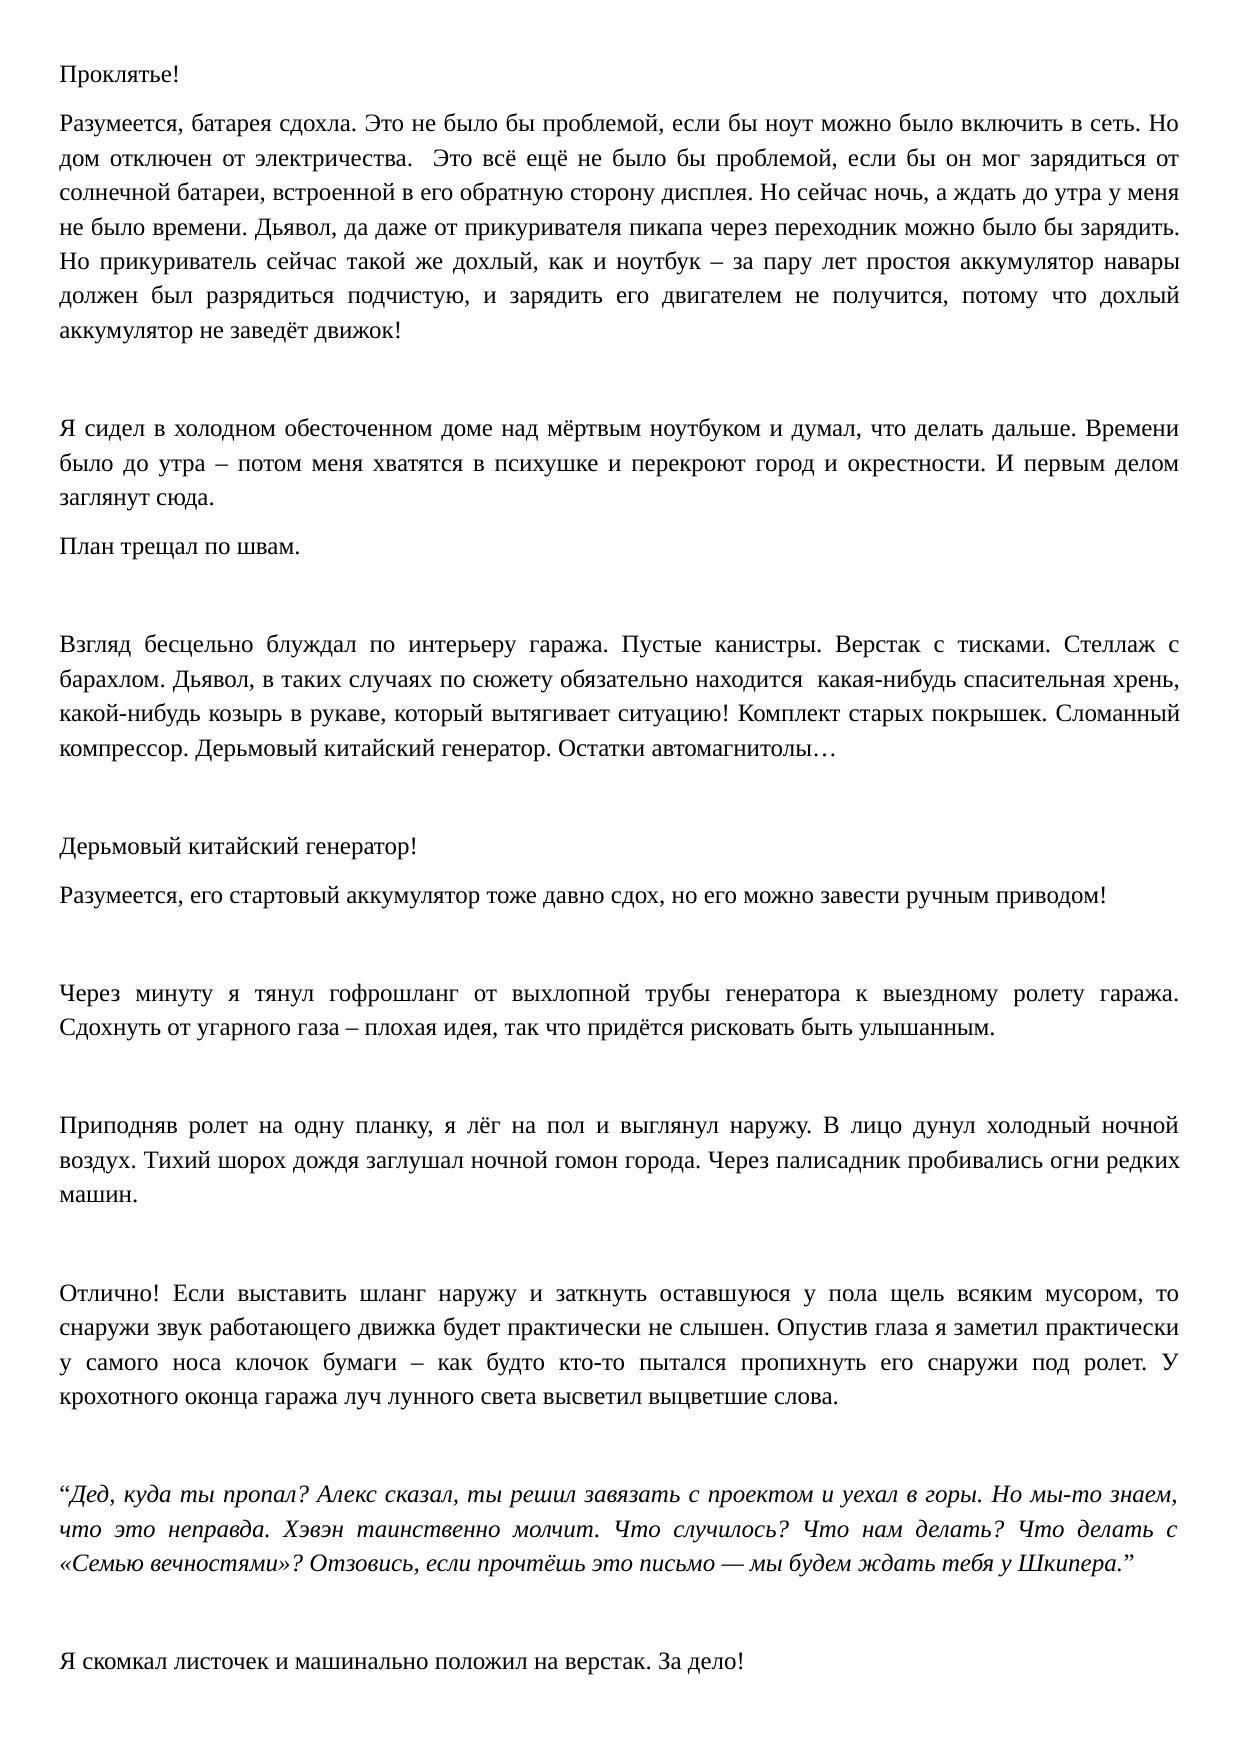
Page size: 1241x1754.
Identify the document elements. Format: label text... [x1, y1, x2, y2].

text Приподняв ролет на одну планку, я лёг на пол и выглянул наружу. В лицо дунул холодный ночной воздух. Тихий шорох дождя заглушал ночной гомон города. Через палисадник пробивались огни редких машин. [59, 1111, 1181, 1208]
text План трещал по швам. [59, 531, 1181, 560]
text “Дед, куда ты пропал? Алекс сказал, ты решил завязать с проектом и уехал в горы. Но мы-то знаем, что это неправда. Хэвэн таинственно молчит. Что случилось? Что нам делать? Что делать с «Семью вечностями»? Отзовись, если прочтёшь это письмо — мы будем ждать тебя у Шкипера.” [59, 1479, 1181, 1577]
text Дерьмовый китайский генератор! [59, 831, 1181, 859]
text Я сидел в холодном обесточенном доме над мёртвым ноутбуком и думал, что делать дальше. Времени было до утра – потом меня хватятся в психушке и перекроют город и окрестности. И первым делом заглянут сюда. [59, 413, 1181, 511]
text Разумеется, батарея сдохла. Это не было бы проблемой, если бы ноут можно было включить в сеть. Но дом отключен от электричества. Это всё ещё не было бы проблемой, если бы он мог зарядиться от солнечной батареи, встроенной в его обратную сторону дисплея. Но сейчас ночь, а ждать до утра у меня не было времени. Дьявол, да даже от прикуривателя пикапа через переходник можно было бы зарядить. Но прикуриватель сейчас такой же дохлый, как и ноутбук – за пару лет простоя аккумулятор навары должен был разрядиться подчистую, и зарядить его двигателем не получится, потому что дохлый аккумулятор не заведёт движок! [59, 108, 1181, 344]
text Я скомкал листочек и машинально положил на верстак. За дело! [59, 1646, 1181, 1675]
text Через минуту я тянул гофрошланг от выхлопной трубы генератора к выездному ролету гаража. Сдохнуть от угарного газа – плохая идея, так что придётся рисковать быть улышанным. [59, 978, 1181, 1041]
text Взгляд бесцельно блуждал по интерьеру гаража. Пустые канистры. Верстак с тисками. Стеллаж с барахлом. Дьявол, в таких случаях по сюжету обязательно находится какая-нибудь спасительная хрень, какой-нибудь козырь в рукаве, который вытягивает ситуацию! Комплект старых покрышек. Сломанный компрессор. Дерьмовый китайский генератор. Остатки автомагнитолы… [59, 629, 1181, 761]
text Разумеется, его стартовый аккумулятор тоже давно сдох, но его можно завести ручным приводом! [59, 880, 1181, 909]
text Проклятье! [59, 59, 1181, 88]
text Отлично! Если выставить шланг наружу и заткнуть оставшуюся у пола щель всяким мусором, то снаружи звук работающего движка будет практически не слышен. Опустив глаза я заметил практически у самого носа клочок бумаги – как будто кто-то пытался пропихнуть его снаружи под ролет. У крохотного оконца гаража луч лунного света высветил выцветшие слова. [59, 1278, 1181, 1410]
